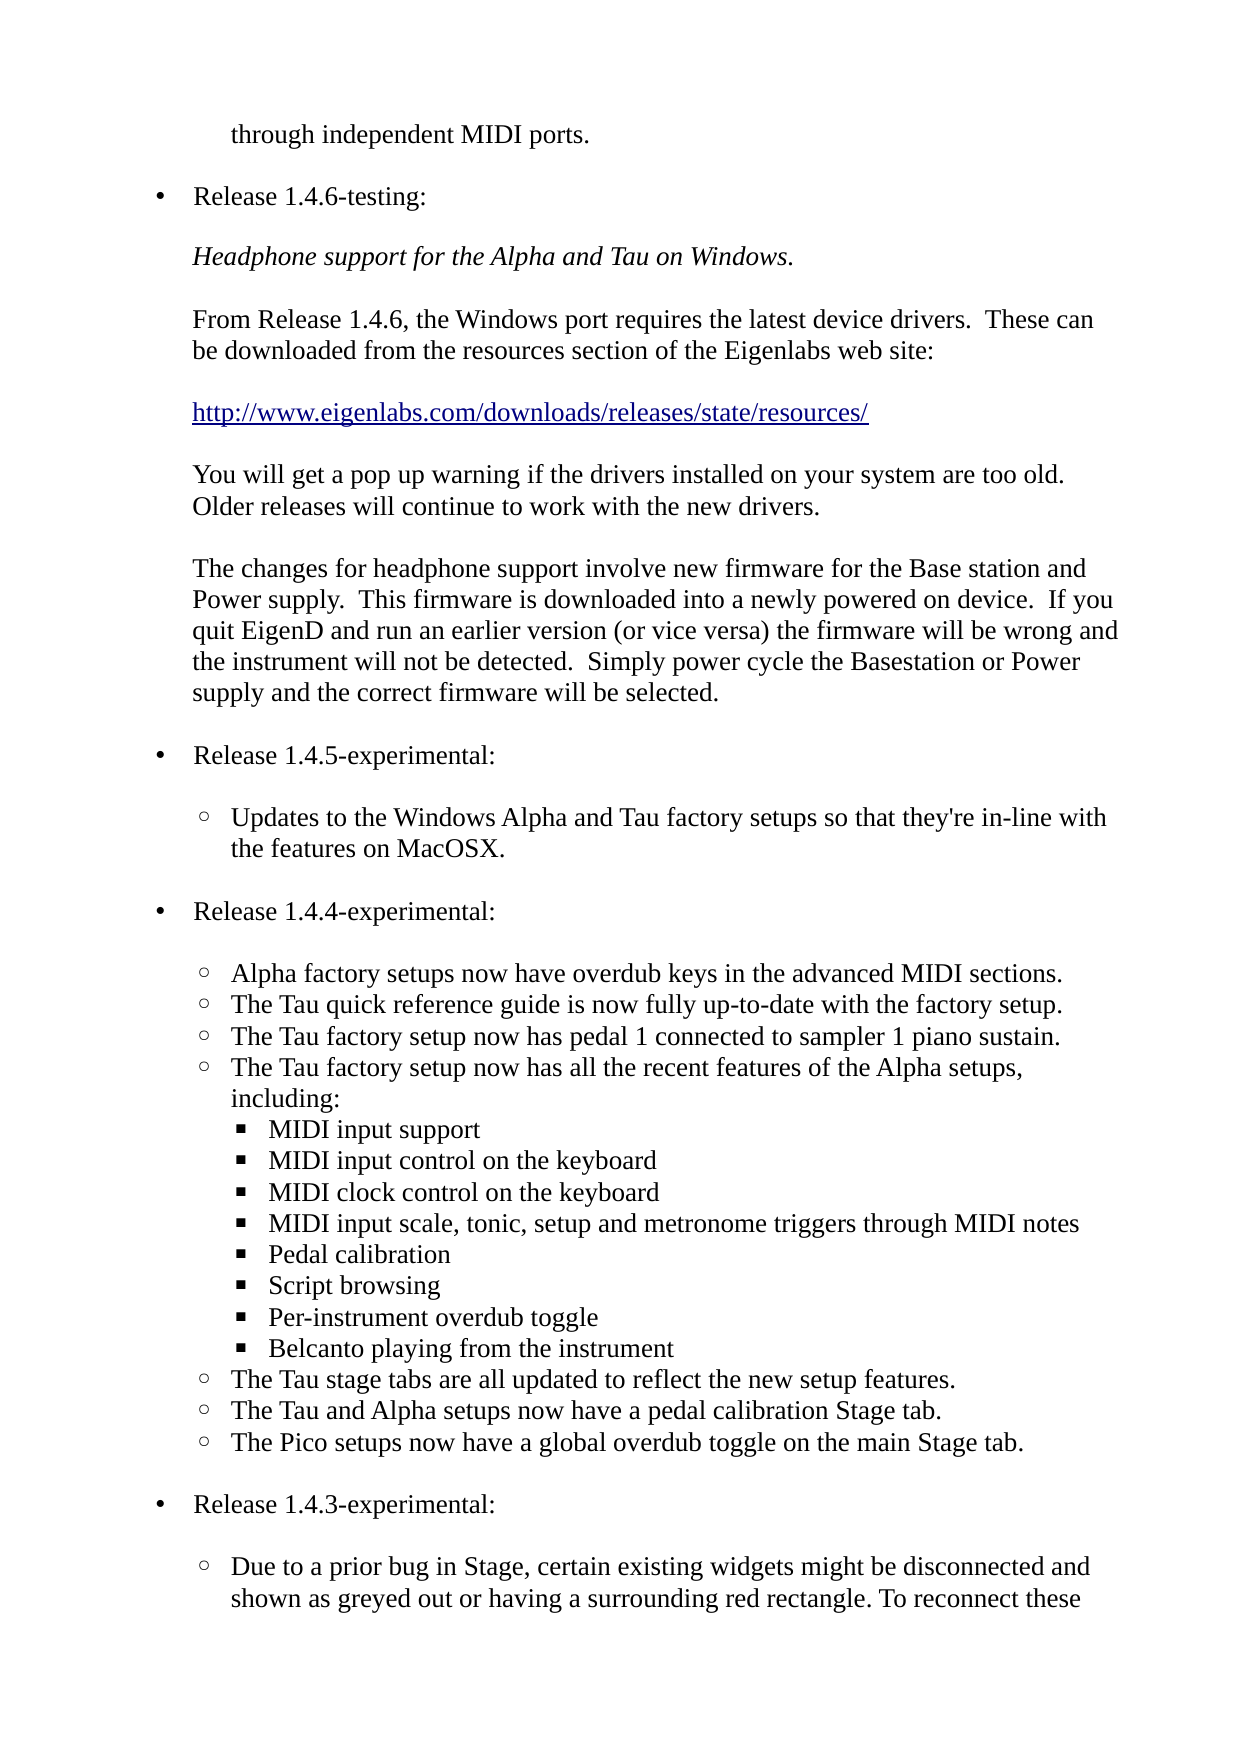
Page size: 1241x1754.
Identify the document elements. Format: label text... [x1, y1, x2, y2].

list The Tau factory setup now has all the recent features of the Alpha setups, including: [193, 1051, 1122, 1113]
text From Release 1.4.6, the Windows port requires the latest device drivers. These can be downloaded from the resources section of the Eigenlabs web site: [192, 303, 1122, 365]
list Release 1.4.4-experimental: [156, 895, 1122, 926]
list Alpha factory setups now have overdub keys in the advanced MIDI sections. [193, 957, 1122, 988]
list The Tau factory setup now has pedal 1 connected to sampler 1 piano sustain. [193, 1019, 1122, 1051]
list Release 1.4.5-experimental: [156, 739, 1122, 770]
text You will get a pop up warning if the drivers installed on your system are too old. Older releases will continue to work with the new drivers. [192, 458, 1122, 521]
list through independent MIDI ports. [193, 118, 1122, 149]
list Updates to the Windows Alpha and Tau factory setups so that they're in-line with the features on MacOSX. [193, 801, 1122, 863]
text The changes for headphone support involve new firmware for the Base station and Power supply. This firmware is downloaded into a newly powered on device. If you quit EigenD and run an earlier version (or vice versa) the firmware will be wrong and the instrument will not be detected. Simply power cycle the Basestation or Power supply and the correct firmware will be selected. [192, 552, 1122, 708]
list Script browsing [231, 1269, 1122, 1301]
list MIDI input support [231, 1113, 1122, 1144]
list MIDI input control on the keyboard [231, 1144, 1122, 1176]
list The Tau quick reference guide is now fully up-to-date with the factory setup. [193, 988, 1122, 1019]
text http://www.eigenlabs.com/downloads/releases/state/resources/ [192, 396, 1122, 427]
list Due to a prior bug in Stage, certain existing widgets might be disconnected and shown as greyed out or having a surrounding red rectangle. To reconnect these [193, 1551, 1122, 1613]
list Release 1.4.6-testing: [156, 180, 1122, 212]
list MIDI input scale, tonic, setup and metronome triggers through MIDI notes [231, 1207, 1122, 1238]
list The Tau stage tabs are all updated to reflect the new setup features. [193, 1363, 1122, 1394]
text Headphone support for the Alpha and Tau on Windows. [192, 240, 1122, 272]
list Release 1.4.3-experimental: [156, 1488, 1122, 1551]
list Pedal calibration [231, 1238, 1122, 1269]
list The Tau and Alpha setups now have a pedal calibration Stage tab. [193, 1394, 1122, 1426]
list Per-instrument overdub toggle [231, 1301, 1122, 1332]
list The Pico setups now have a global overdub toggle on the main Stage tab. [193, 1426, 1122, 1457]
list Belcanto playing from the instrument [231, 1332, 1122, 1363]
list MIDI clock control on the keyboard [231, 1176, 1122, 1207]
